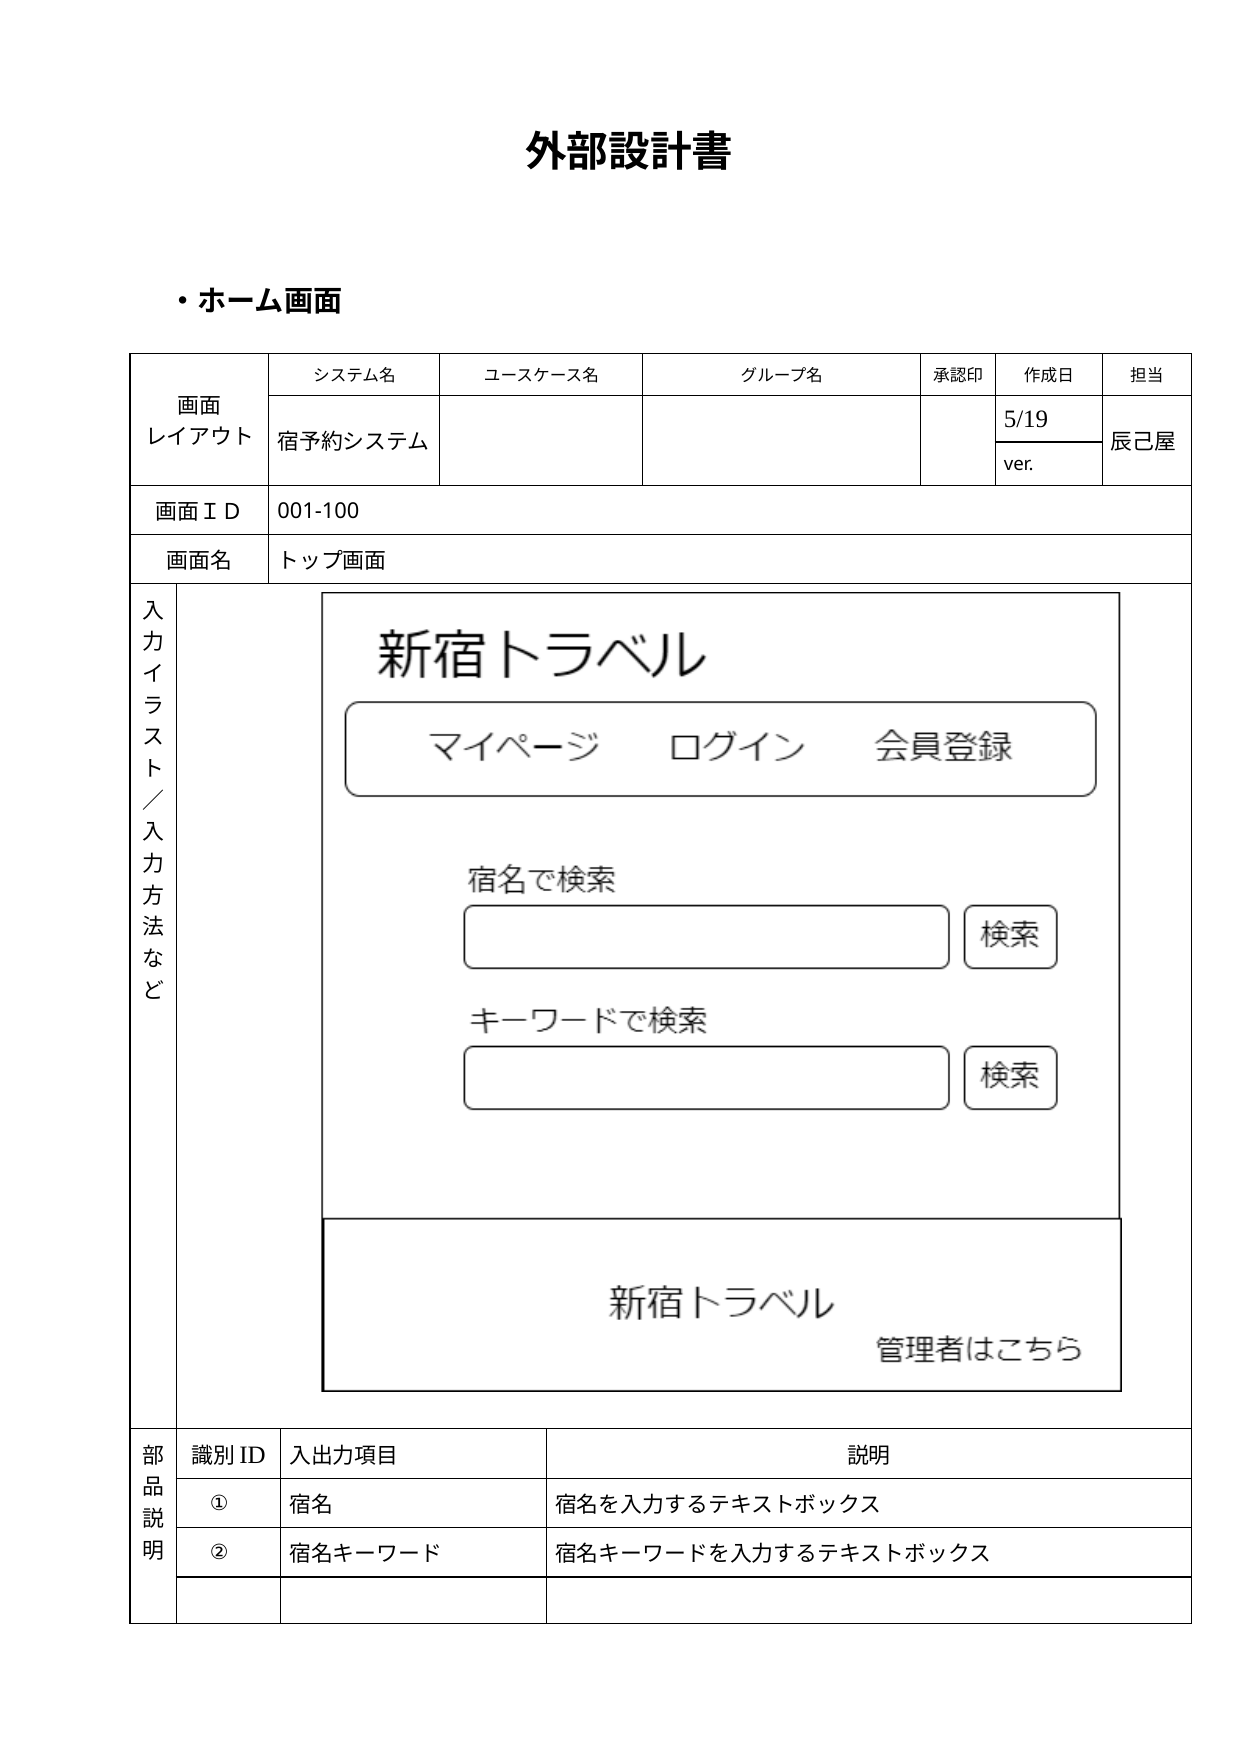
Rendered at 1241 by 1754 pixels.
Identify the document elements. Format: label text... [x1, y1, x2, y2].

picture [245, 592, 1122, 1392]
table_cell [440, 396, 642, 484]
table_cell [643, 396, 920, 484]
table_cell 画面ＩＤ [131, 486, 268, 534]
table_cell [177, 1578, 280, 1623]
table_cell [177, 1528, 280, 1576]
table_header ユースケース名 [440, 354, 642, 395]
table_cell 宿名 [281, 1479, 546, 1527]
table_cell 宿名キーワードを入力するテキストボックス [547, 1528, 1191, 1576]
table_cell トップ画面 [269, 535, 1191, 583]
table_cell 入力イラスト／入力方法など [131, 584, 176, 1428]
table_cell 宿名キーワード [281, 1528, 546, 1576]
table_cell [547, 1578, 1191, 1623]
table_cell [281, 1578, 546, 1623]
table_header システム名 [269, 354, 439, 395]
table_cell 宿名を入力するテキストボックス [547, 1479, 1191, 1527]
table_cell 辰己屋 [1103, 396, 1191, 484]
table_cell 部品説明 [131, 1429, 176, 1623]
table_cell 001-100 [269, 486, 1191, 534]
table_header 担当 [1103, 354, 1191, 395]
table_header 作成日 [996, 354, 1102, 395]
table_cell [177, 584, 1191, 1428]
table_cell 宿予約システム [269, 396, 439, 484]
table_cell 説明 [547, 1429, 1191, 1478]
table_cell [177, 1479, 280, 1527]
table_header グループ名 [643, 354, 920, 395]
table_cell 画面名 [131, 535, 268, 583]
table_cell 5/19 [996, 396, 1102, 441]
text 外部設計書 [118, 118, 1122, 178]
table_cell [921, 396, 995, 484]
text ・ホーム画面 [118, 277, 1122, 319]
table_header 画面 レイアウト [131, 354, 268, 484]
table_cell 識別ID [177, 1429, 280, 1478]
table_header 承認印 [921, 354, 995, 395]
table_cell 入出力項目 [281, 1429, 546, 1478]
table_cell ver. [996, 443, 1102, 484]
